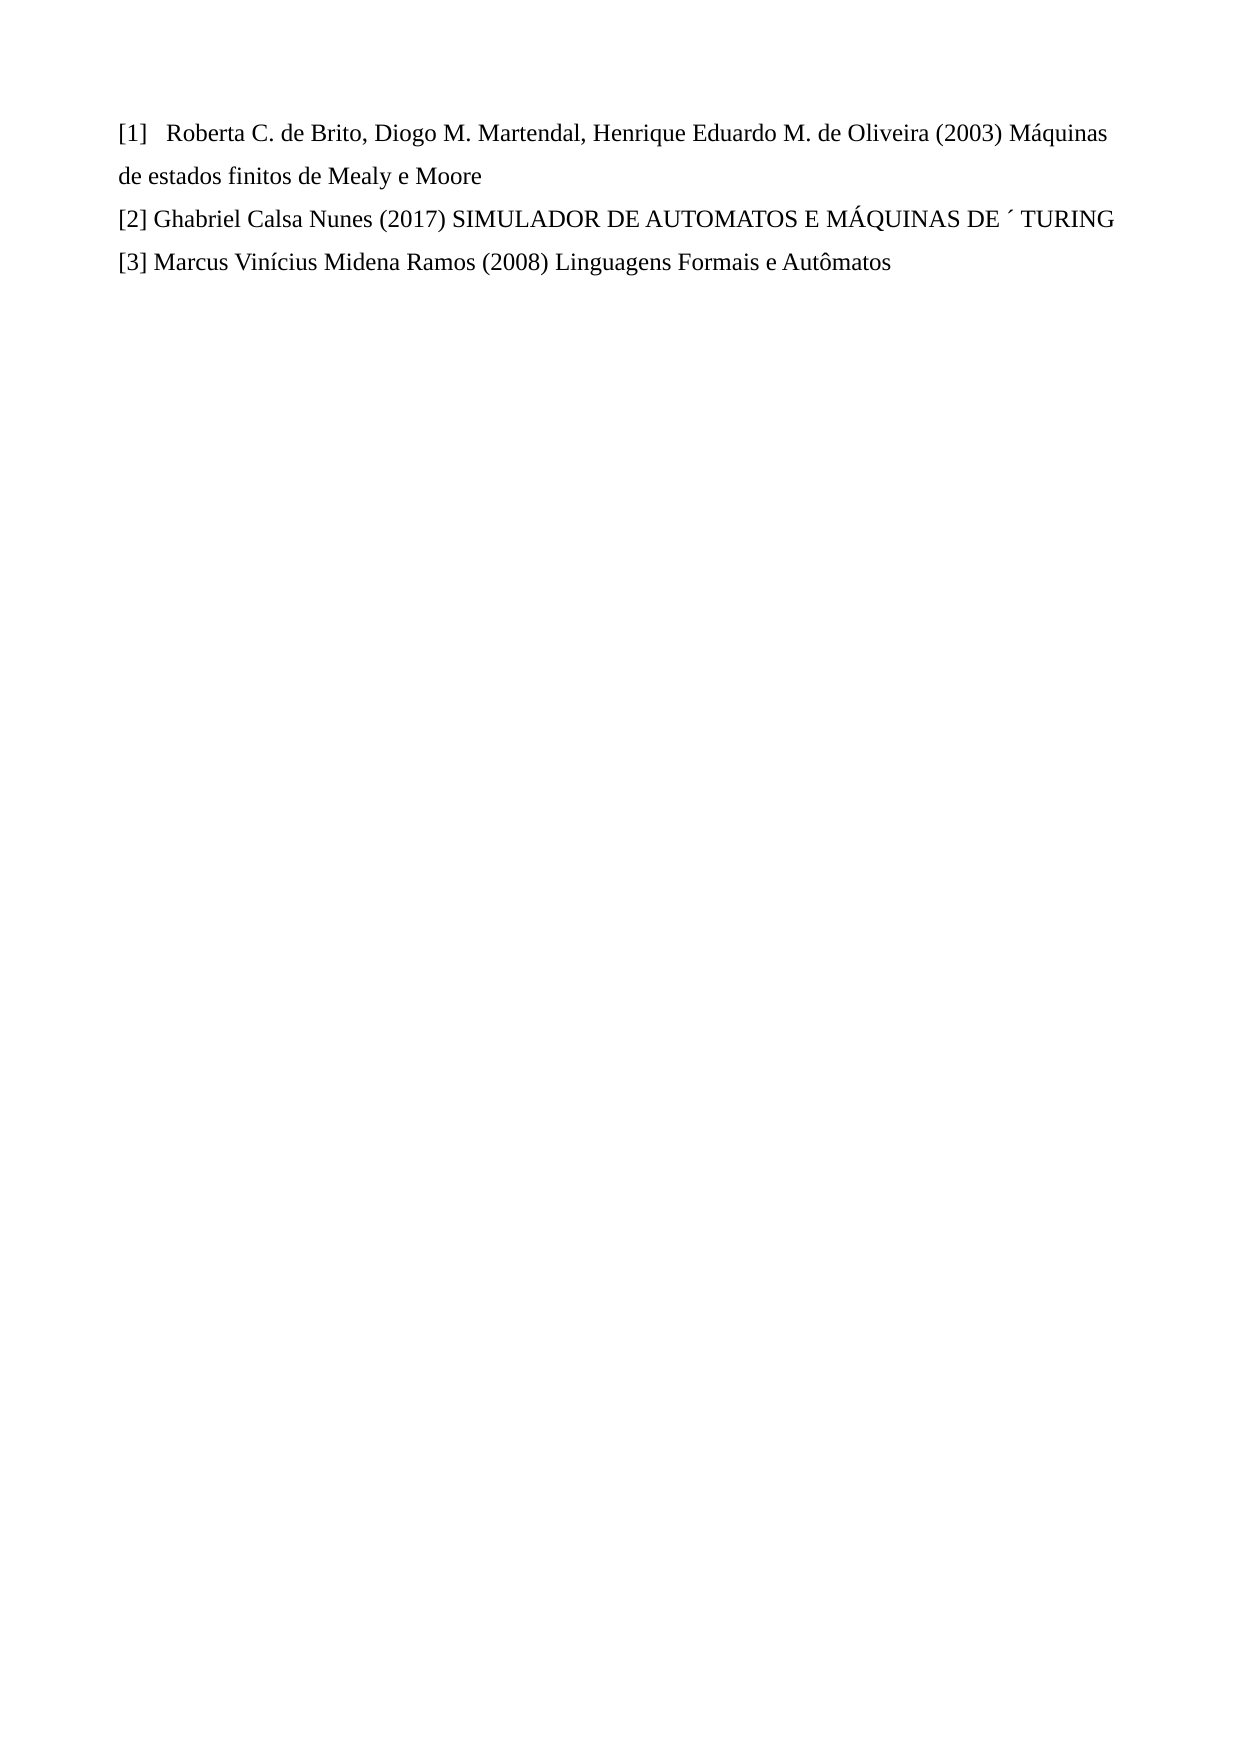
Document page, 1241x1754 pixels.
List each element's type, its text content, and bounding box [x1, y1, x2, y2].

text [2] Ghabriel Calsa Nunes (2017) SIMULADOR DE AUTOMATOS E MÁQUINAS DE ´ TURING [118, 204, 1122, 233]
text [3] Marcus Vinícius Midena Ramos (2008) Linguagens Formais e Autômatos [118, 247, 1122, 276]
text [1] Roberta C. de Brito, Diogo M. Martendal, Henrique Eduardo M. de Oliveira (2003) Máquinas de estados finitos de Mealy e Moore [118, 118, 1122, 190]
